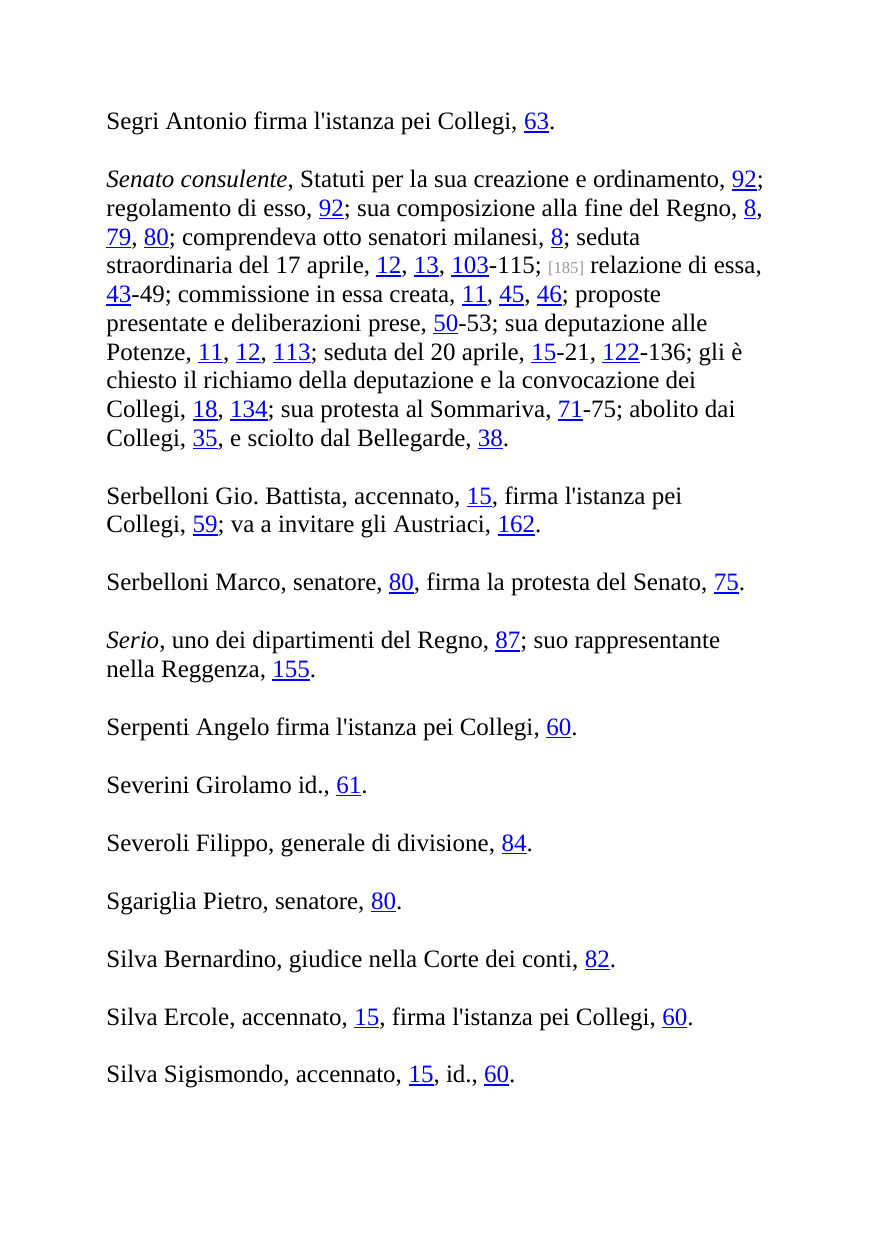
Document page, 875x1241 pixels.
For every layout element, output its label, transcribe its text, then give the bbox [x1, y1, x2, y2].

text Serpenti Angelo firma l'istanza pei Collegi, 60. [106, 712, 768, 741]
text Silva Ercole, accennato, 15, firma l'istanza pei Collegi, 60. [106, 1002, 768, 1030]
text Silva Sigismondo, accennato, 15, id., 60. [106, 1059, 768, 1088]
text Serbelloni Gio. Battista, accennato, 15, firma l'istanza pei Collegi, 59; va a invitare gli Austriaci, 162. [106, 481, 768, 538]
text Silva Bernardino, giudice nella Corte dei conti, 82. [106, 944, 768, 972]
text Senato consulente, Statuti per la sua creazione e ordinamento, 92; regolamento di esso, 92; sua composizione alla fine del Regno, 8, 79, 80; comprendeva otto senatori milanesi, 8; seduta straordinaria del 17 aprile, 12, 13, 103-115; [185] relazione di essa, 43-49; commissione in essa creata, 11, 45, 46; proposte presentate e deliberazioni prese, 50-53; sua deputazione alle Potenze, 11, 12, 113; seduta del 20 aprile, 15-21, 122-136; gli è chiesto il richiamo della deputazione e la convocazione dei Collegi, 18, 134; sua protesta al Sommariva, 71-75; abolito dai Collegi, 35, e sciolto dal Bellegarde, 38. [106, 164, 768, 452]
text Severini Girolamo id., 61. [106, 770, 768, 799]
text Severoli Filippo, generale di divisione, 84. [106, 828, 768, 857]
text Serbelloni Marco, senatore, 80, firma la protesta del Senato, 75. [106, 567, 768, 596]
text Serio, uno dei dipartimenti del Regno, 87; suo rappresentante nella Reggenza, 155. [106, 625, 768, 683]
text Sgariglia Pietro, senatore, 80. [106, 886, 768, 914]
text Segri Antonio firma l'istanza pei Collegi, 63. [106, 106, 768, 135]
